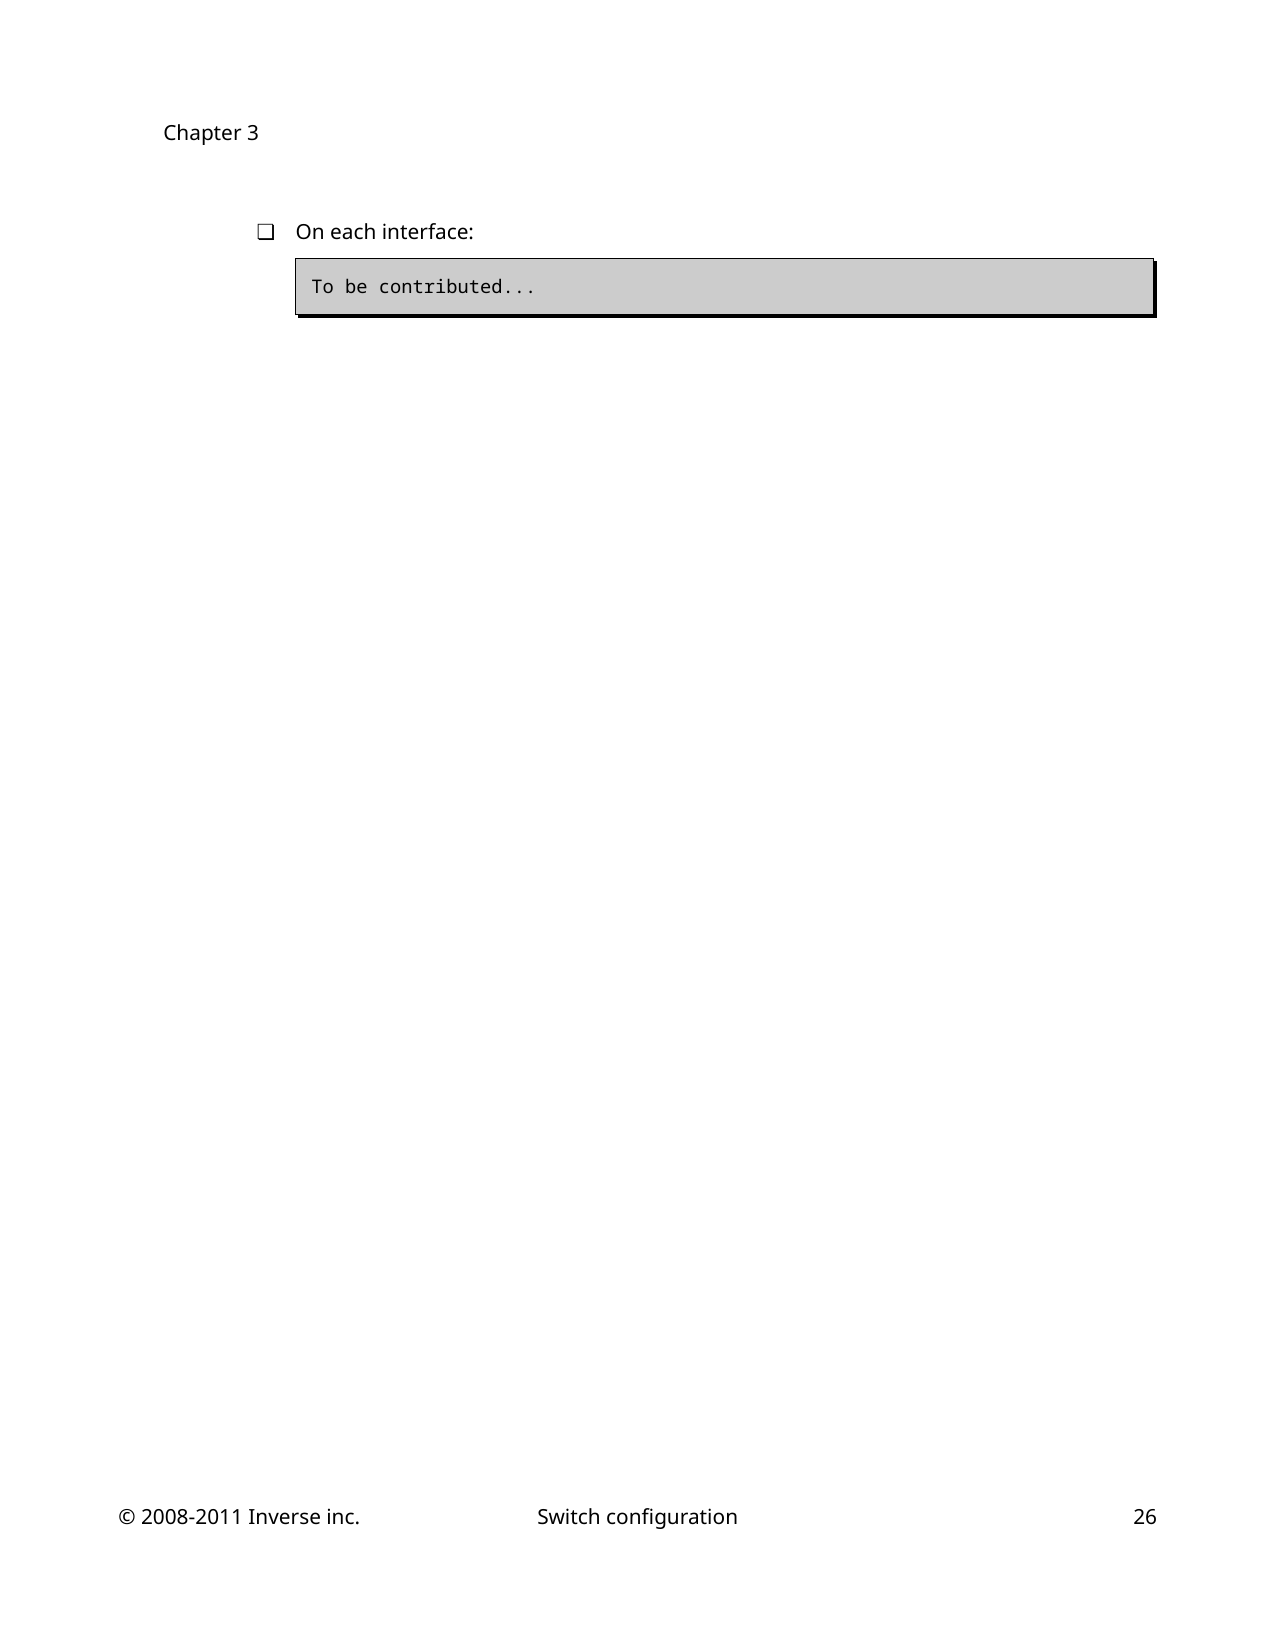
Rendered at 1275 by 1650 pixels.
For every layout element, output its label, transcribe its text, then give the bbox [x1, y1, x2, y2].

list ❏ On each interface: [256, 217, 1157, 245]
text To be contributed... [296, 259, 1153, 314]
